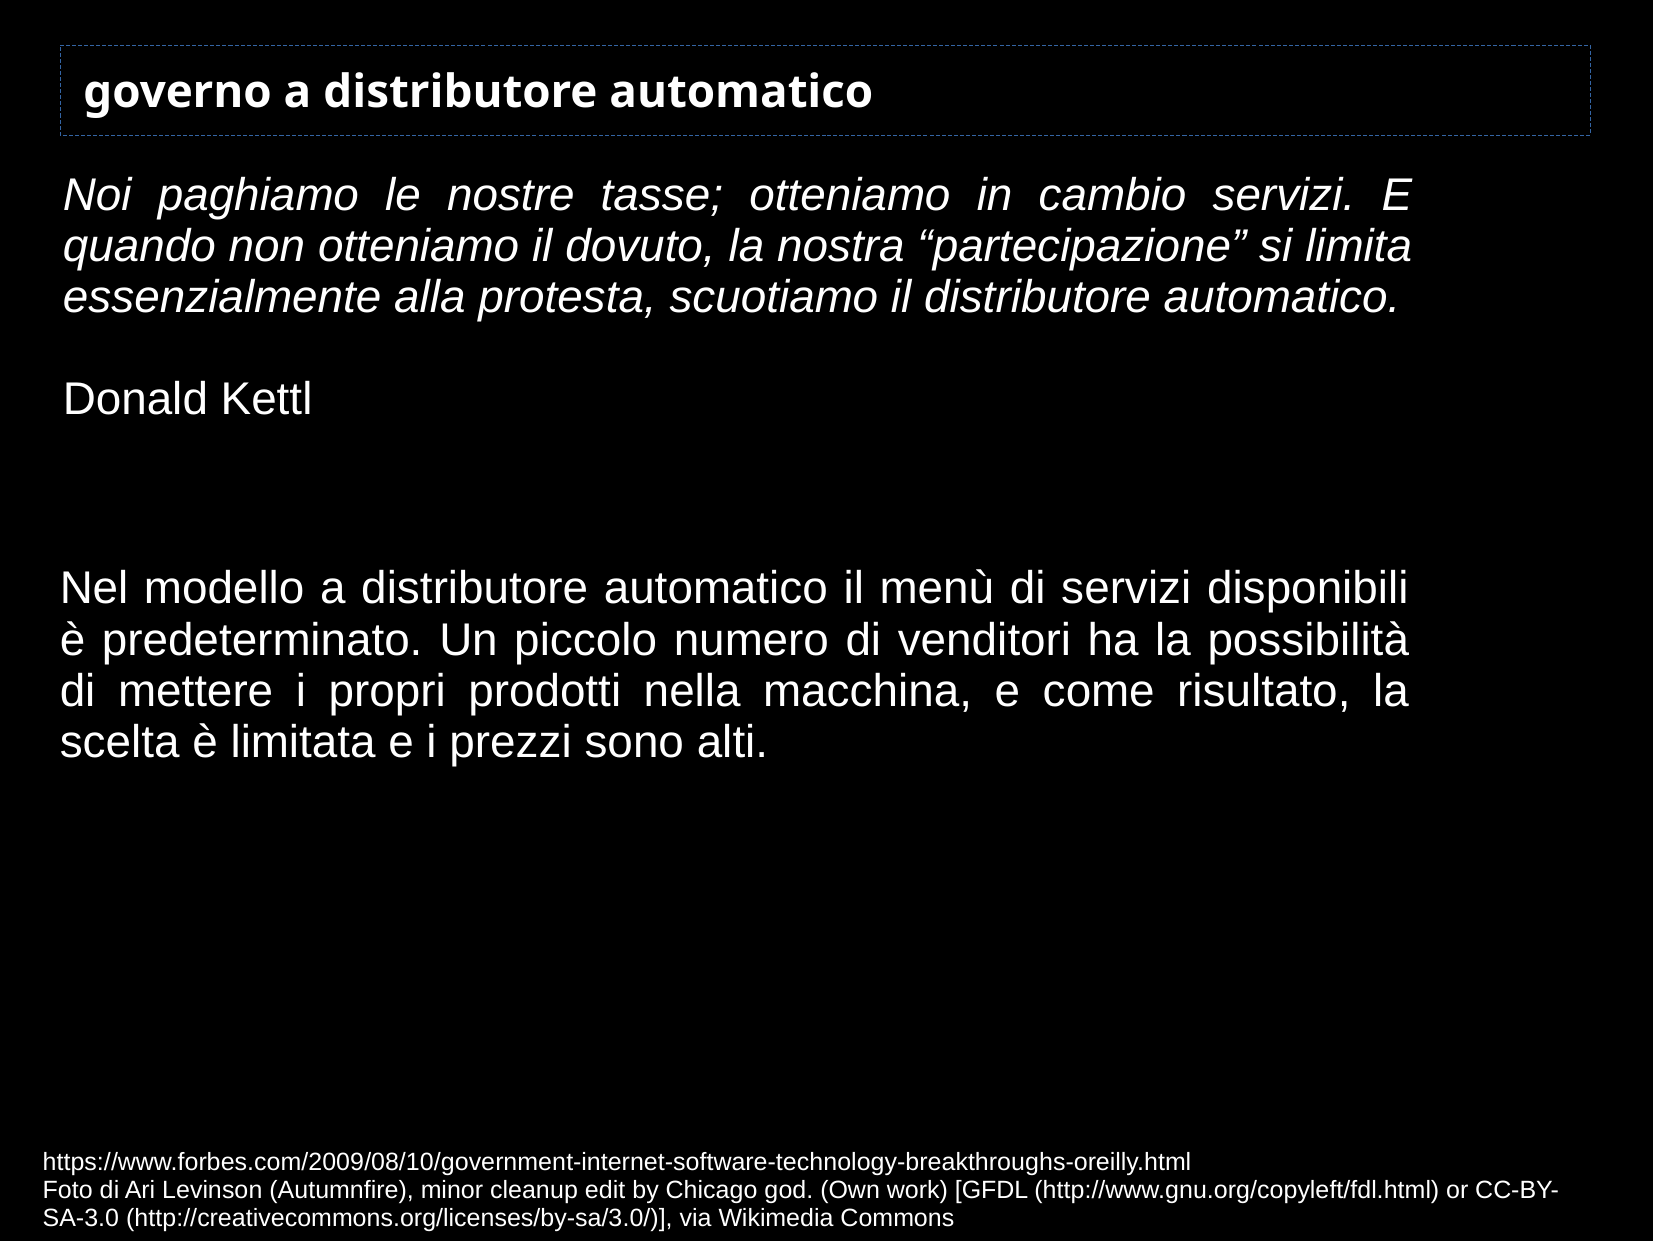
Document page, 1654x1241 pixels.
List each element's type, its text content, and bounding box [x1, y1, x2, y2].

text_box Nel modello a distributore automatico il menù di servizi disponibili è predeterminato. Un piccolo numero di venditori ha la possibilità di mettere i propri prodotti nella macchina, e come risultato, la scelta è limitata e i prezzi sono alti. [45, 555, 1426, 929]
list governo a distributore automatico [60, 45, 1591, 136]
text_box https://www.forbes.com/2009/08/10/government-internet-software-technology-breakthroughs-oreilly.html Foto di Ari Levinson (Autumnfire), minor cleanup edit by Chicago god. (Own work) [GFDL (http://www.gnu.org/copyleft/fdl.html) or CC-BY-SA-3.0 (http://creativecommons.org/licenses/by-sa/3.0/)], via Wikimedia Commons [27, 1140, 1603, 1239]
text_box Noi paghiamo le nostre tasse; otteniamo in cambio servizi. E quando non otteniamo il dovuto, la nostra “partecipazione” si limita essenzialmente alla protesta, scuotiamo il distributore automatico. Donald Kettl [48, 161, 1429, 535]
